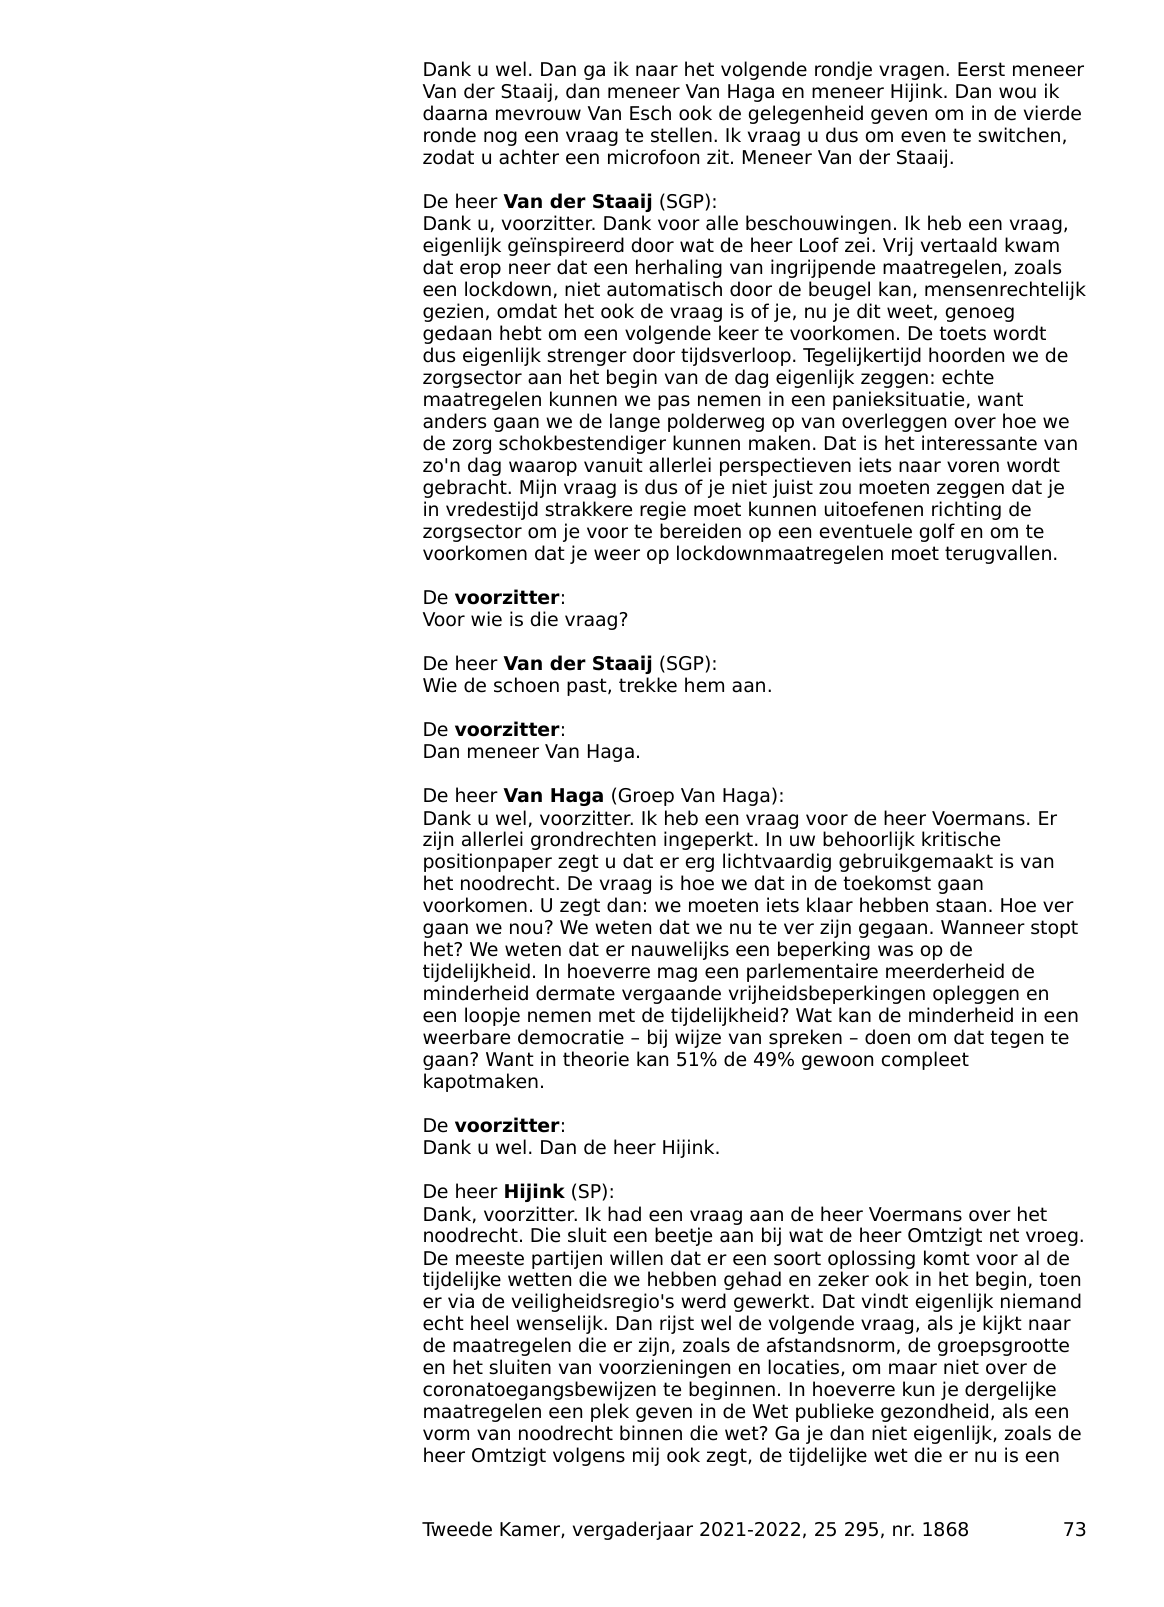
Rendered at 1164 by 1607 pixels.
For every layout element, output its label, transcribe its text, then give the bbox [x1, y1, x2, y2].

text Voor wie is die vraag? [422, 609, 1087, 631]
text Wie de schoen past, trekke hem aan. [422, 675, 1087, 697]
text De voorzitter: [422, 587, 1087, 609]
text De heer Hijink (SP): [422, 1181, 1087, 1203]
text Dank u, voorzitter. Dank voor alle beschouwingen. Ik heb een vraag, eigenlijk geïnspireerd door wat de heer Loof zei. Vrij vertaald kwam dat erop neer dat een herhaling van ingrijpende maatregelen, zoals een lockdown, niet automatisch door de beugel kan, mensenrechtelijk gezien, omdat het ook de vraag is of je, nu je dit weet, genoeg gedaan hebt om een volgende keer te voorkomen. De toets wordt dus eigenlijk strenger door tijdsverloop. Tegelijkertijd hoorden we de zorgsector aan het begin van de dag eigenlijk zeggen: echte maatregelen kunnen we pas nemen in een panieksituatie, want anders gaan we de lange polderweg op van overleggen over hoe we de zorg schokbestendiger kunnen maken. Dat is het interessante van zo'n dag waarop vanuit allerlei perspectieven iets naar voren wordt gebracht. Mijn vraag is dus of je niet juist zou moeten zeggen dat je in vredestijd strakkere regie moet kunnen uitoefenen richting de zorgsector om je voor te bereiden op een eventuele golf en om te voorkomen dat je weer op lockdownmaatregelen moet terugvallen. [422, 213, 1087, 565]
text De voorzitter: [422, 719, 1087, 741]
text De heer Van der Staaij (SGP): [422, 653, 1087, 675]
text Dank u wel. Dan ga ik naar het volgende rondje vragen. Eerst meneer Van der Staaij, dan meneer Van Haga en meneer Hijink. Dan wou ik daarna mevrouw Van Esch ook de gelegenheid geven om in de vierde ronde nog een vraag te stellen. Ik vraag u dus om even te switchen, zodat u achter een microfoon zit. Meneer Van der Staaij. [422, 59, 1087, 169]
text Dan meneer Van Haga. [422, 741, 1087, 763]
text Dank u wel, voorzitter. Ik heb een vraag voor de heer Voermans. Er zijn allerlei grondrechten ingeperkt. In uw behoorlijk kritische positionpaper zegt u dat er erg lichtvaardig gebruikgemaakt is van het noodrecht. De vraag is hoe we dat in de toekomst gaan voorkomen. U zegt dan: we moeten iets klaar hebben staan. Hoe ver gaan we nou? We weten dat we nu te ver zijn gegaan. Wanneer stopt het? We weten dat er nauwelijks een beperking was op de tijdelijkheid. In hoeverre mag een parlementaire meerderheid de minderheid dermate vergaande vrijheidsbeperkingen opleggen en een loopje nemen met de tijdelijkheid? Wat kan de minderheid in een weerbare democratie – bij wijze van spreken – doen om dat tegen te gaan? Want in theorie kan 51% de 49% gewoon compleet kapotmaken. [422, 807, 1087, 1093]
text Dank, voorzitter. Ik had een vraag aan de heer Voermans over het noodrecht. Die sluit een beetje aan bij wat de heer Omtzigt net vroeg. De meeste partijen willen dat er een soort oplossing komt voor al de tijdelijke wetten die we hebben gehad en zeker ook in het begin, toen er via de veiligheidsregio's werd gewerkt. Dat vindt eigenlijk niemand echt heel wenselijk. Dan rijst wel de volgende vraag, als je kijkt naar de maatregelen die er zijn, zoals de afstandsnorm, de groepsgrootte en het sluiten van voorzieningen en locaties, om maar niet over de coronatoegangsbewijzen te beginnen. In hoeverre kun je dergelijke maatregelen een plek geven in de Wet publieke gezondheid, als een vorm van noodrecht binnen die wet? Ga je dan niet eigenlijk, zoals de heer Omtzigt volgens mij ook zegt, de tijdelijke wet die er nu is een [422, 1203, 1087, 1467]
text Dank u wel. Dan de heer Hijink. [422, 1137, 1087, 1159]
text De heer Van der Staaij (SGP): [422, 191, 1087, 213]
text De heer Van Haga (Groep Van Haga): [422, 785, 1087, 807]
text De voorzitter: [422, 1115, 1087, 1137]
